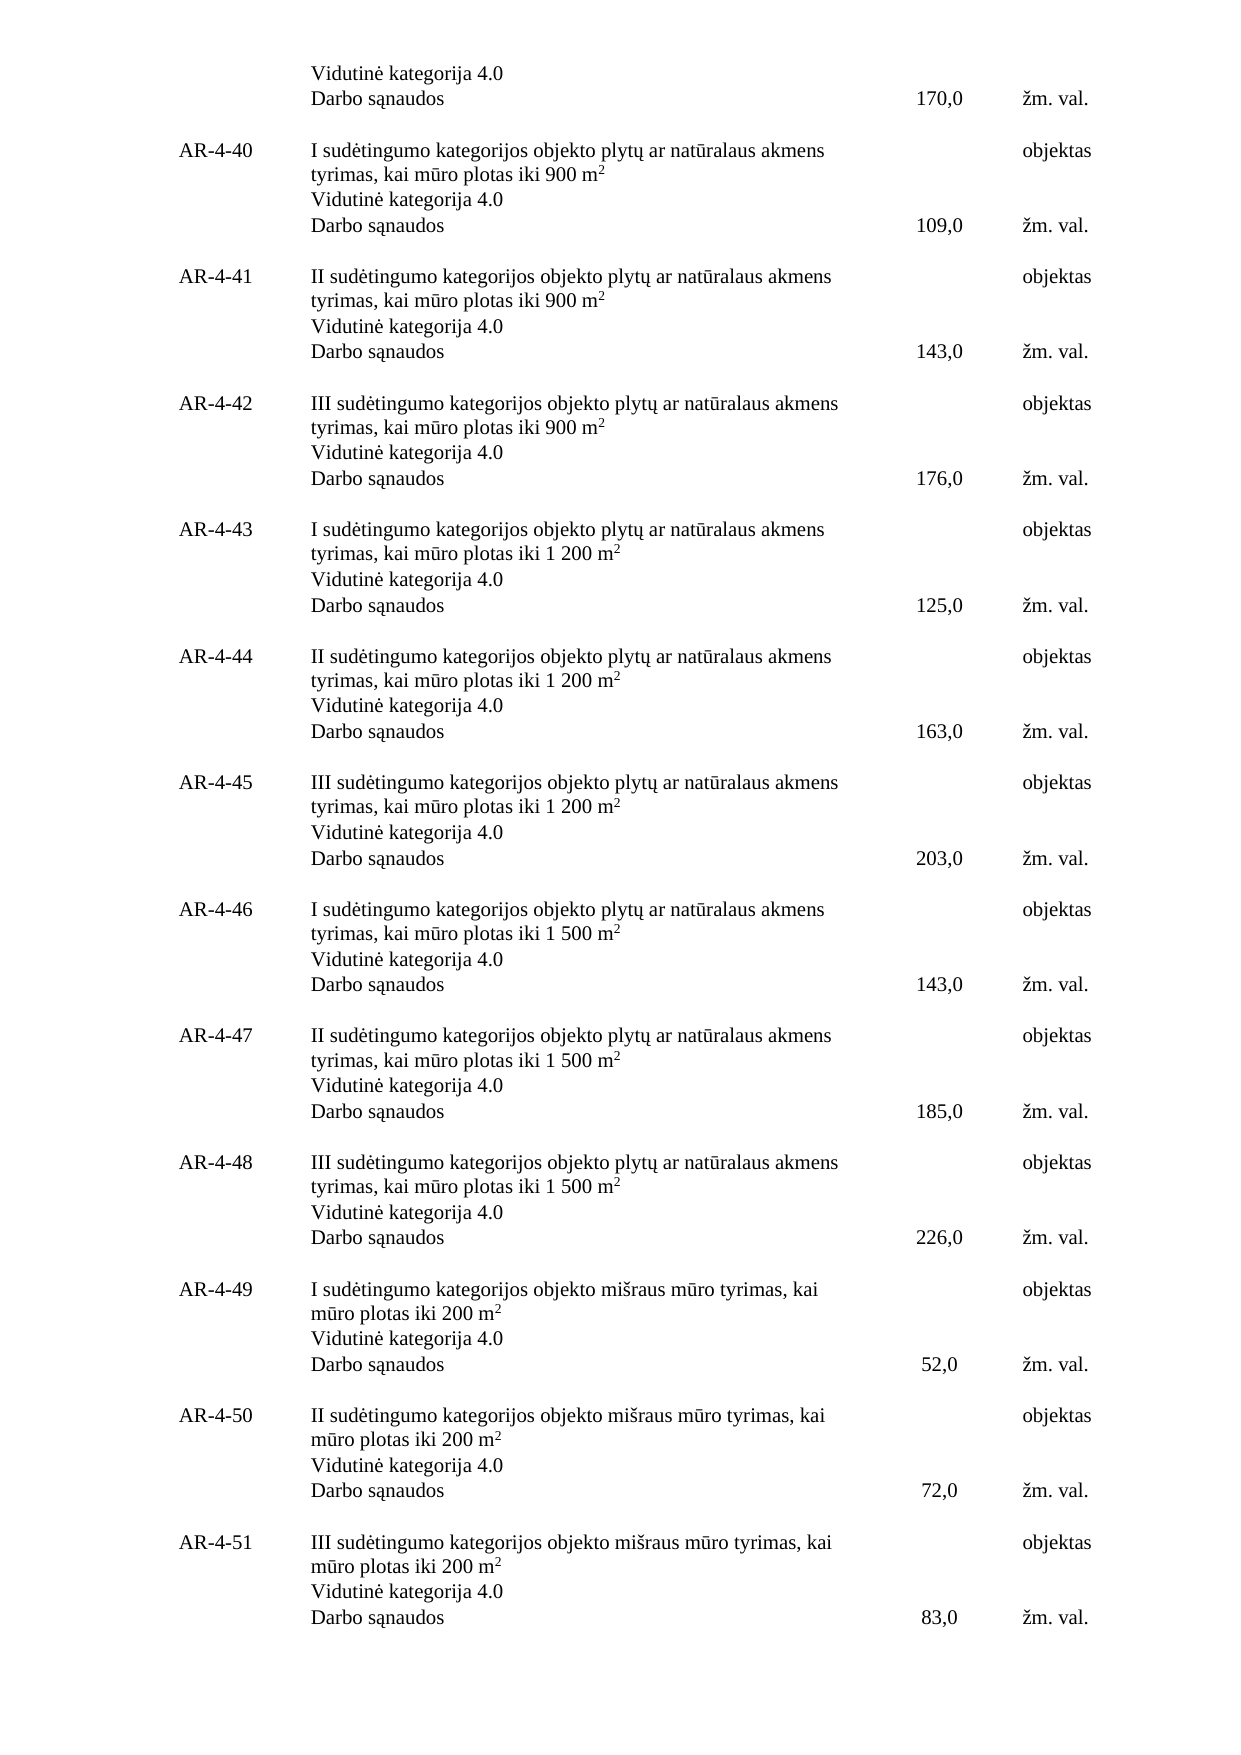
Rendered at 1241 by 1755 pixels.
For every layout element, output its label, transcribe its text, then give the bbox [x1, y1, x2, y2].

table_cell objektas [1021, 1022, 1181, 1072]
table_cell Vidutinė kategorija 4.0 [309, 692, 858, 717]
table_cell objektas [1021, 136, 1181, 186]
table_cell Vidutinė kategorija 4.0 [309, 312, 858, 338]
table_cell 52,0 [858, 1350, 1021, 1376]
table_cell Darbo sąnaudos [309, 1097, 858, 1123]
table_cell [177, 211, 309, 237]
table_cell žm. val. [1021, 1604, 1181, 1629]
table_cell [177, 1376, 309, 1402]
table_cell [858, 490, 1021, 516]
table_cell [177, 591, 309, 617]
table_cell [858, 439, 1021, 464]
table_cell Darbo sąnaudos [309, 591, 858, 617]
table_cell [177, 617, 309, 642]
table_cell Darbo sąnaudos [309, 1224, 858, 1249]
table_cell [177, 1249, 309, 1275]
table_cell Vidutinė kategorija 4.0 [309, 1578, 858, 1603]
table_cell [177, 439, 309, 464]
table_cell [177, 1072, 309, 1097]
table_cell [858, 136, 1021, 186]
table_cell [177, 1451, 309, 1477]
table_cell [858, 1402, 1021, 1451]
table_cell Darbo sąnaudos [309, 1604, 858, 1629]
table_cell [858, 769, 1021, 818]
table_cell [858, 1275, 1021, 1325]
table_cell 143,0 [858, 338, 1021, 363]
table_cell objektas [1021, 1528, 1181, 1578]
table_cell [1021, 819, 1181, 844]
table_cell [1021, 996, 1181, 1022]
table_cell [858, 1022, 1021, 1072]
table_cell 170,0 [858, 85, 1021, 110]
table_cell [858, 59, 1021, 85]
table_cell žm. val. [1021, 1097, 1181, 1123]
table_cell žm. val. [1021, 211, 1181, 237]
table_cell [858, 364, 1021, 389]
table_cell [177, 85, 309, 110]
table_cell žm. val. [1021, 591, 1181, 617]
table_cell [177, 1123, 309, 1148]
table_cell [177, 743, 309, 769]
table_cell [309, 1123, 858, 1148]
table_cell [177, 1477, 309, 1502]
table_cell [309, 1249, 858, 1275]
table_cell AR-4-46 [177, 895, 309, 945]
table_cell I sudėtingumo kategorijos objekto mišraus mūro tyrimas, kai mūro plotas iki 200 m2 [309, 1275, 858, 1325]
table_cell [1021, 439, 1181, 464]
table_cell AR-4-42 [177, 389, 309, 439]
table_cell žm. val. [1021, 971, 1181, 996]
table_cell Darbo sąnaudos [309, 338, 858, 363]
table_cell AR-4-47 [177, 1022, 309, 1072]
table_cell [177, 971, 309, 996]
table_cell [309, 870, 858, 895]
table_cell [1021, 617, 1181, 642]
table_cell [177, 237, 309, 262]
table_cell [309, 237, 858, 262]
table_cell Darbo sąnaudos [309, 85, 858, 110]
table_cell [177, 1578, 309, 1603]
table_cell [1021, 59, 1181, 85]
table_cell [177, 870, 309, 895]
table_cell [1021, 1198, 1181, 1224]
table_cell žm. val. [1021, 1350, 1181, 1376]
table_cell objektas [1021, 389, 1181, 439]
table_cell objektas [1021, 642, 1181, 692]
table_cell II sudėtingumo kategorijos objekto plytų ar natūralaus akmens tyrimas, kai mūro plotas iki 1 200 m2 [309, 642, 858, 692]
table_cell [858, 565, 1021, 591]
table_cell [177, 819, 309, 844]
table_cell [309, 743, 858, 769]
table_cell [177, 490, 309, 516]
table_cell [177, 59, 309, 85]
table_cell [177, 565, 309, 591]
table_cell III sudėtingumo kategorijos objekto plytų ar natūralaus akmens tyrimas, kai mūro plotas iki 900 m2 [309, 389, 858, 439]
table_cell [858, 642, 1021, 692]
table_cell [1021, 743, 1181, 769]
table_cell [177, 1503, 309, 1528]
table_cell [1021, 186, 1181, 211]
table_cell [177, 1325, 309, 1350]
table_cell AR-4-41 [177, 263, 309, 312]
table_cell 83,0 [858, 1604, 1021, 1629]
table_cell [1021, 110, 1181, 136]
table_cell [1021, 870, 1181, 895]
table_cell objektas [1021, 1275, 1181, 1325]
table_cell žm. val. [1021, 844, 1181, 870]
table_cell objektas [1021, 263, 1181, 312]
table_cell [177, 1350, 309, 1376]
table_cell Vidutinė kategorija 4.0 [309, 59, 858, 85]
table_cell [309, 996, 858, 1022]
table_cell žm. val. [1021, 464, 1181, 490]
table_cell AR-4-43 [177, 516, 309, 565]
table_cell [1021, 237, 1181, 262]
table_cell objektas [1021, 1402, 1181, 1451]
table_cell [1021, 1578, 1181, 1603]
table_cell [177, 1224, 309, 1249]
table_cell žm. val. [1021, 85, 1181, 110]
table_cell [177, 110, 309, 136]
table_cell [309, 110, 858, 136]
table_cell Darbo sąnaudos [309, 211, 858, 237]
table_cell AR-4-50 [177, 1402, 309, 1451]
table_cell [1021, 1325, 1181, 1350]
table_cell Vidutinė kategorija 4.0 [309, 1072, 858, 1097]
table_cell [1021, 312, 1181, 338]
table_cell [858, 819, 1021, 844]
table_cell [1021, 1123, 1181, 1148]
table_cell 203,0 [858, 844, 1021, 870]
table_cell [1021, 364, 1181, 389]
table_cell Vidutinė kategorija 4.0 [309, 439, 858, 464]
table_cell žm. val. [1021, 718, 1181, 743]
table_cell objektas [1021, 1149, 1181, 1198]
table_cell Vidutinė kategorija 4.0 [309, 186, 858, 211]
table_cell [1021, 490, 1181, 516]
table_cell [858, 996, 1021, 1022]
table_cell [858, 1503, 1021, 1528]
table_cell Vidutinė kategorija 4.0 [309, 945, 858, 971]
table_cell I sudėtingumo kategorijos objekto plytų ar natūralaus akmens tyrimas, kai mūro plotas iki 900 m2 [309, 136, 858, 186]
table_cell [177, 996, 309, 1022]
table_cell [1021, 692, 1181, 717]
table_cell žm. val. [1021, 338, 1181, 363]
table_cell [1021, 1249, 1181, 1275]
table_cell [177, 464, 309, 490]
table_cell [858, 1376, 1021, 1402]
table_cell Darbo sąnaudos [309, 718, 858, 743]
table_cell [177, 338, 309, 363]
table_cell [177, 312, 309, 338]
table_cell 125,0 [858, 591, 1021, 617]
table_cell III sudėtingumo kategorijos objekto plytų ar natūralaus akmens tyrimas, kai mūro plotas iki 1 200 m2 [309, 769, 858, 818]
table_cell [858, 263, 1021, 312]
table_cell [177, 844, 309, 870]
table_cell [309, 490, 858, 516]
table_cell AR-4-40 [177, 136, 309, 186]
table_cell [858, 1249, 1021, 1275]
table_cell [858, 617, 1021, 642]
table_cell I sudėtingumo kategorijos objekto plytų ar natūralaus akmens tyrimas, kai mūro plotas iki 1 200 m2 [309, 516, 858, 565]
table_cell [858, 1325, 1021, 1350]
table_cell objektas [1021, 516, 1181, 565]
table_cell 72,0 [858, 1477, 1021, 1502]
table_cell Darbo sąnaudos [309, 844, 858, 870]
table_cell objektas [1021, 895, 1181, 945]
table_cell 109,0 [858, 211, 1021, 237]
table_cell [177, 1097, 309, 1123]
table_cell [1021, 1072, 1181, 1097]
table_cell [1021, 1451, 1181, 1477]
table_cell [1021, 945, 1181, 971]
table_cell [858, 945, 1021, 971]
table_cell Darbo sąnaudos [309, 971, 858, 996]
table_cell 185,0 [858, 1097, 1021, 1123]
table_cell Darbo sąnaudos [309, 464, 858, 490]
table_cell [858, 1072, 1021, 1097]
table_cell III sudėtingumo kategorijos objekto plytų ar natūralaus akmens tyrimas, kai mūro plotas iki 1 500 m2 [309, 1149, 858, 1198]
table_cell 226,0 [858, 1224, 1021, 1249]
table_cell žm. val. [1021, 1224, 1181, 1249]
table_cell [177, 186, 309, 211]
table_cell [858, 1123, 1021, 1148]
table_cell II sudėtingumo kategorijos objekto mišraus mūro tyrimas, kai mūro plotas iki 200 m2 [309, 1402, 858, 1451]
table_cell [858, 895, 1021, 945]
table_cell AR-4-51 [177, 1528, 309, 1578]
table_cell [858, 516, 1021, 565]
table_cell [1021, 1503, 1181, 1528]
table_cell I sudėtingumo kategorijos objekto plytų ar natūralaus akmens tyrimas, kai mūro plotas iki 1 500 m2 [309, 895, 858, 945]
table_cell žm. val. [1021, 1477, 1181, 1502]
table_cell 176,0 [858, 464, 1021, 490]
table_cell AR-4-44 [177, 642, 309, 692]
table_cell [177, 1198, 309, 1224]
table_cell [1021, 565, 1181, 591]
table_cell [858, 870, 1021, 895]
table_cell Vidutinė kategorija 4.0 [309, 1451, 858, 1477]
table_cell II sudėtingumo kategorijos objekto plytų ar natūralaus akmens tyrimas, kai mūro plotas iki 900 m2 [309, 263, 858, 312]
table_cell [858, 1528, 1021, 1578]
table_cell [309, 364, 858, 389]
table_cell [177, 364, 309, 389]
table_cell 143,0 [858, 971, 1021, 996]
table_cell [858, 389, 1021, 439]
table_cell objektas [1021, 769, 1181, 818]
table_cell [177, 718, 309, 743]
table_cell Vidutinė kategorija 4.0 [309, 565, 858, 591]
table_cell III sudėtingumo kategorijos objekto mišraus mūro tyrimas, kai mūro plotas iki 200 m2 [309, 1528, 858, 1578]
table_cell [177, 1604, 309, 1629]
table_cell Darbo sąnaudos [309, 1350, 858, 1376]
table_cell [858, 1451, 1021, 1477]
table_cell [177, 945, 309, 971]
table_cell AR-4-45 [177, 769, 309, 818]
table_cell [1021, 1376, 1181, 1402]
table_cell Vidutinė kategorija 4.0 [309, 1198, 858, 1224]
table_cell [858, 1198, 1021, 1224]
table_cell [309, 617, 858, 642]
table_cell [177, 692, 309, 717]
table_cell 163,0 [858, 718, 1021, 743]
table_cell [858, 186, 1021, 211]
table_cell II sudėtingumo kategorijos objekto plytų ar natūralaus akmens tyrimas, kai mūro plotas iki 1 500 m2 [309, 1022, 858, 1072]
table_cell [858, 312, 1021, 338]
table_cell Vidutinė kategorija 4.0 [309, 819, 858, 844]
table_cell [858, 237, 1021, 262]
table_cell [858, 110, 1021, 136]
table_cell AR-4-48 [177, 1149, 309, 1198]
table_cell [309, 1376, 858, 1402]
table_cell [858, 1149, 1021, 1198]
table_cell AR-4-49 [177, 1275, 309, 1325]
table_cell Darbo sąnaudos [309, 1477, 858, 1502]
table_cell [309, 1503, 858, 1528]
table_cell [858, 743, 1021, 769]
table_cell Vidutinė kategorija 4.0 [309, 1325, 858, 1350]
table_cell [858, 692, 1021, 717]
table_cell [858, 1578, 1021, 1603]
